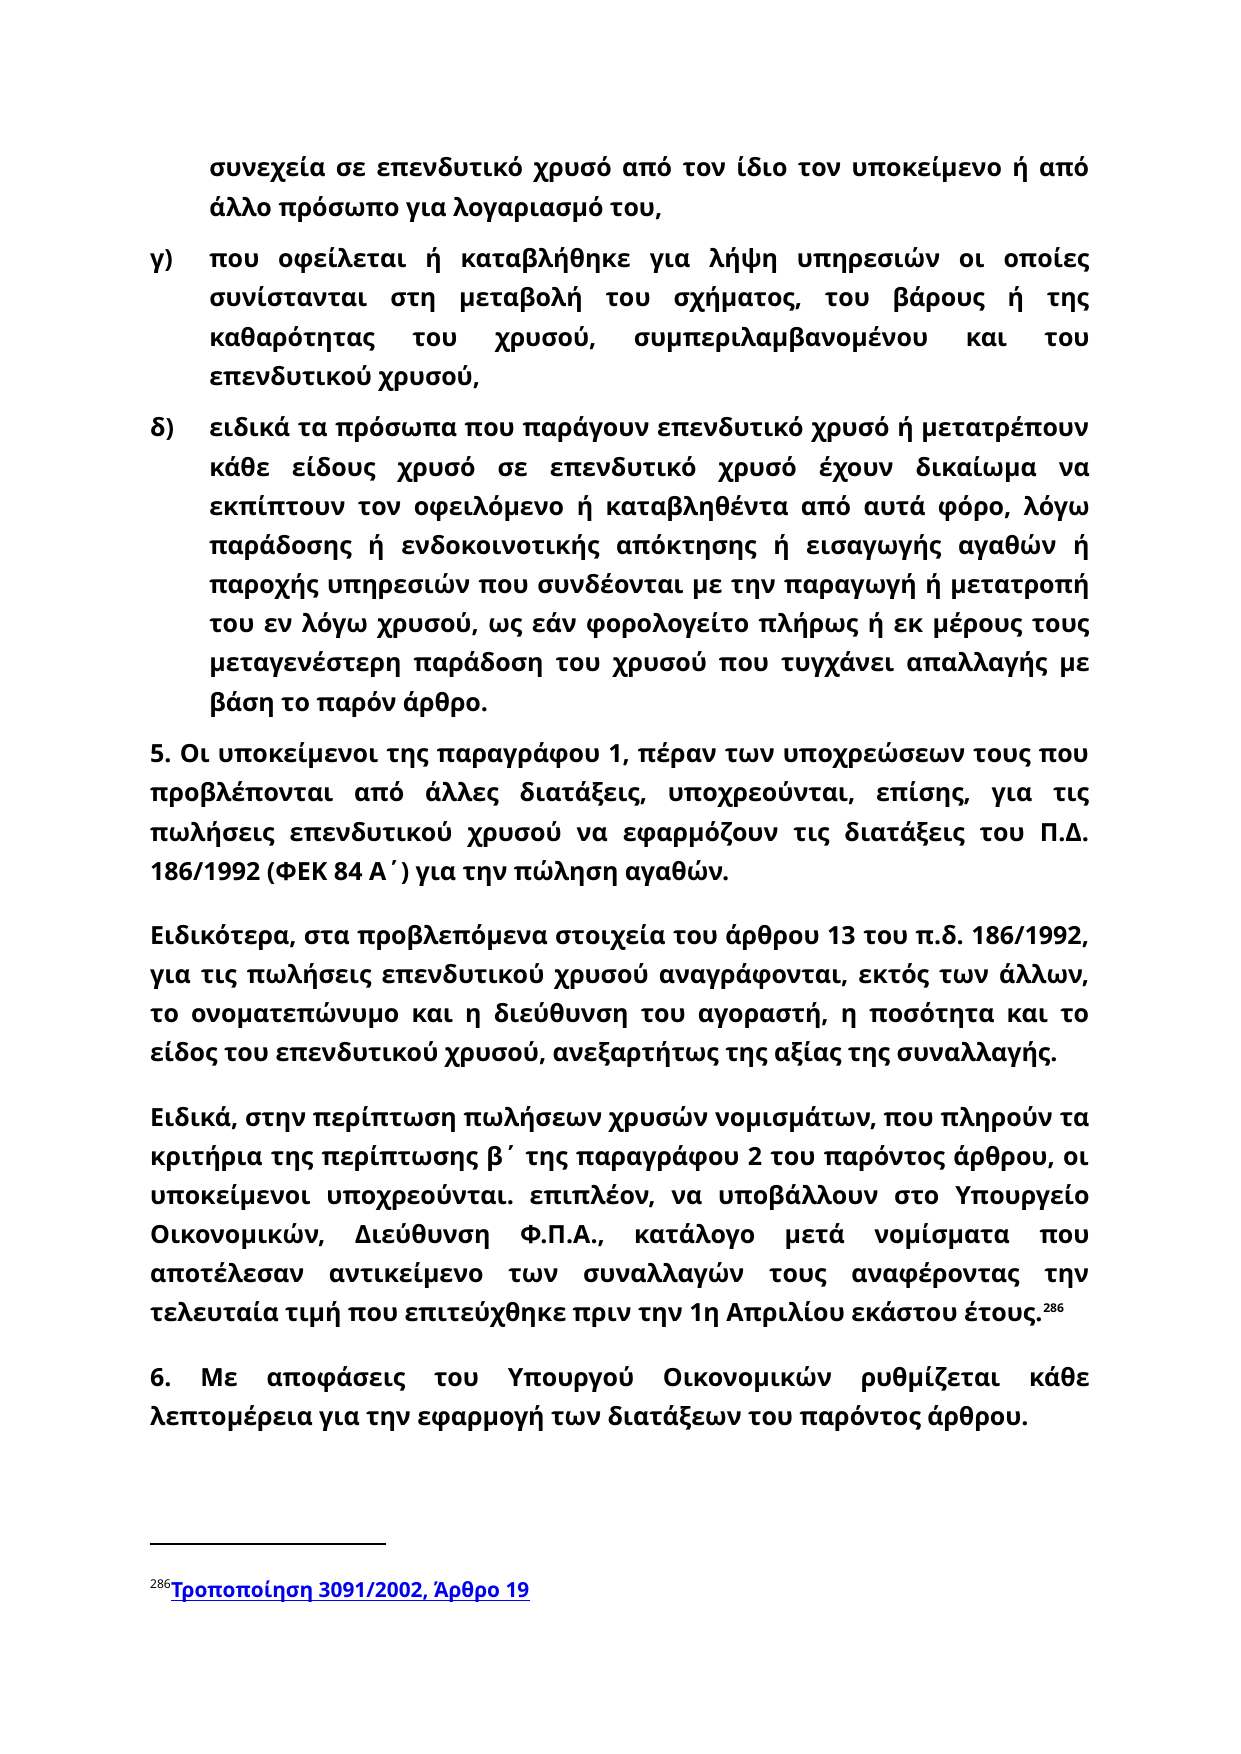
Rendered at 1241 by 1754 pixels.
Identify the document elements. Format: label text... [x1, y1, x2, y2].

list γ) που οφείλεται ή καταβλήθηκε για λήψη υπηρεσιών οι οποίες συνίστανται στη μεταβολή του σχήματος, του βάρους ή της καθαρότητας του χρυσού, συμπεριλαμβανομένου και του επενδυτικού χρυσού, [150, 241, 1090, 392]
text Ειδικά, στην περίπτωση πωλήσεων χρυσών νομισμάτων, που πληρούν τα κριτήρια της περίπτωσης β΄ της παραγράφου 2 του παρόντος άρθρου, οι υποκείμενοι υποχρεούνται. επιπλέον, να υποβάλλουν στο Υπουργείο Οικονομικών, Διεύθυνση Φ.Π.Α., κατάλογο μετά νομίσματα που αποτέλεσαν αντικείμενο των συναλλαγών τους αναφέροντας την τελευταία τιμή που επιτεύχθηκε πριν την 1η Απριλίου εκάστου έτους. [150, 1099, 1090, 1329]
text 5. Οι υποκείμενοι της παραγράφου 1, πέραν των υποχρεώσεων τους που προβλέπονται από άλλες διατάξεις, υποχρεούνται, επίσης, για τις πωλήσεις επενδυτικού χρυσού να εφαρμόζουν τις διατάξεις του Π.Δ. 186/1992 (ΦΕΚ 84 Α΄) για την πώληση αγαθών. [150, 736, 1090, 887]
text 6. Με αποφάσεις του Υπουργού Οικονομικών ρυθμίζεται κάθε λεπτομέρεια για την εφαρμογή των διατάξεων του παρόντος άρθρου. [150, 1359, 1090, 1432]
list δ) ειδικά τα πρόσωπα που παράγουν επενδυτικό χρυσό ή μετατρέπουν κάθε είδους χρυσό σε επενδυτικό χρυσό έχουν δικαίωμα να εκπίπτουν τον οφειλόμενο ή καταβληθέντα από αυτά φόρο, λόγω παράδοσης ή ενδοκοινοτικής απόκτησης ή εισαγωγής αγαθών ή παροχής υπηρεσιών που συνδέονται με την παραγωγή ή μετατροπή του εν λόγω χρυσού, ως εάν φορολογείτο πλήρως ή εκ μέρους τους μεταγενέστερη παράδοση του χρυσού που τυγχάνει απαλλαγής με βάση το παρόν άρθρο. [150, 410, 1090, 718]
text Ειδικότερα, στα προβλεπόμενα στοιχεία του άρθρου 13 του π.δ. 186/1992, για τις πωλήσεις επενδυτικού χρυσού αναγράφονται, εκτός των άλλων, το ονοματεπώνυμο και η διεύθυνση του αγοραστή, η ποσότητα και το είδος του επενδυτικού χρυσού, ανεξαρτήτως της αξίας της συναλλαγής. [150, 917, 1090, 1069]
text Τροποποίηση 3091/2002, Άρθρο 19 [150, 1576, 1090, 1604]
list συνεχεία σε επενδυτικό χρυσό από τον ίδιο τον υποκείμενο ή από άλλο πρόσωπο για λογαριασμό του, [150, 150, 1090, 223]
